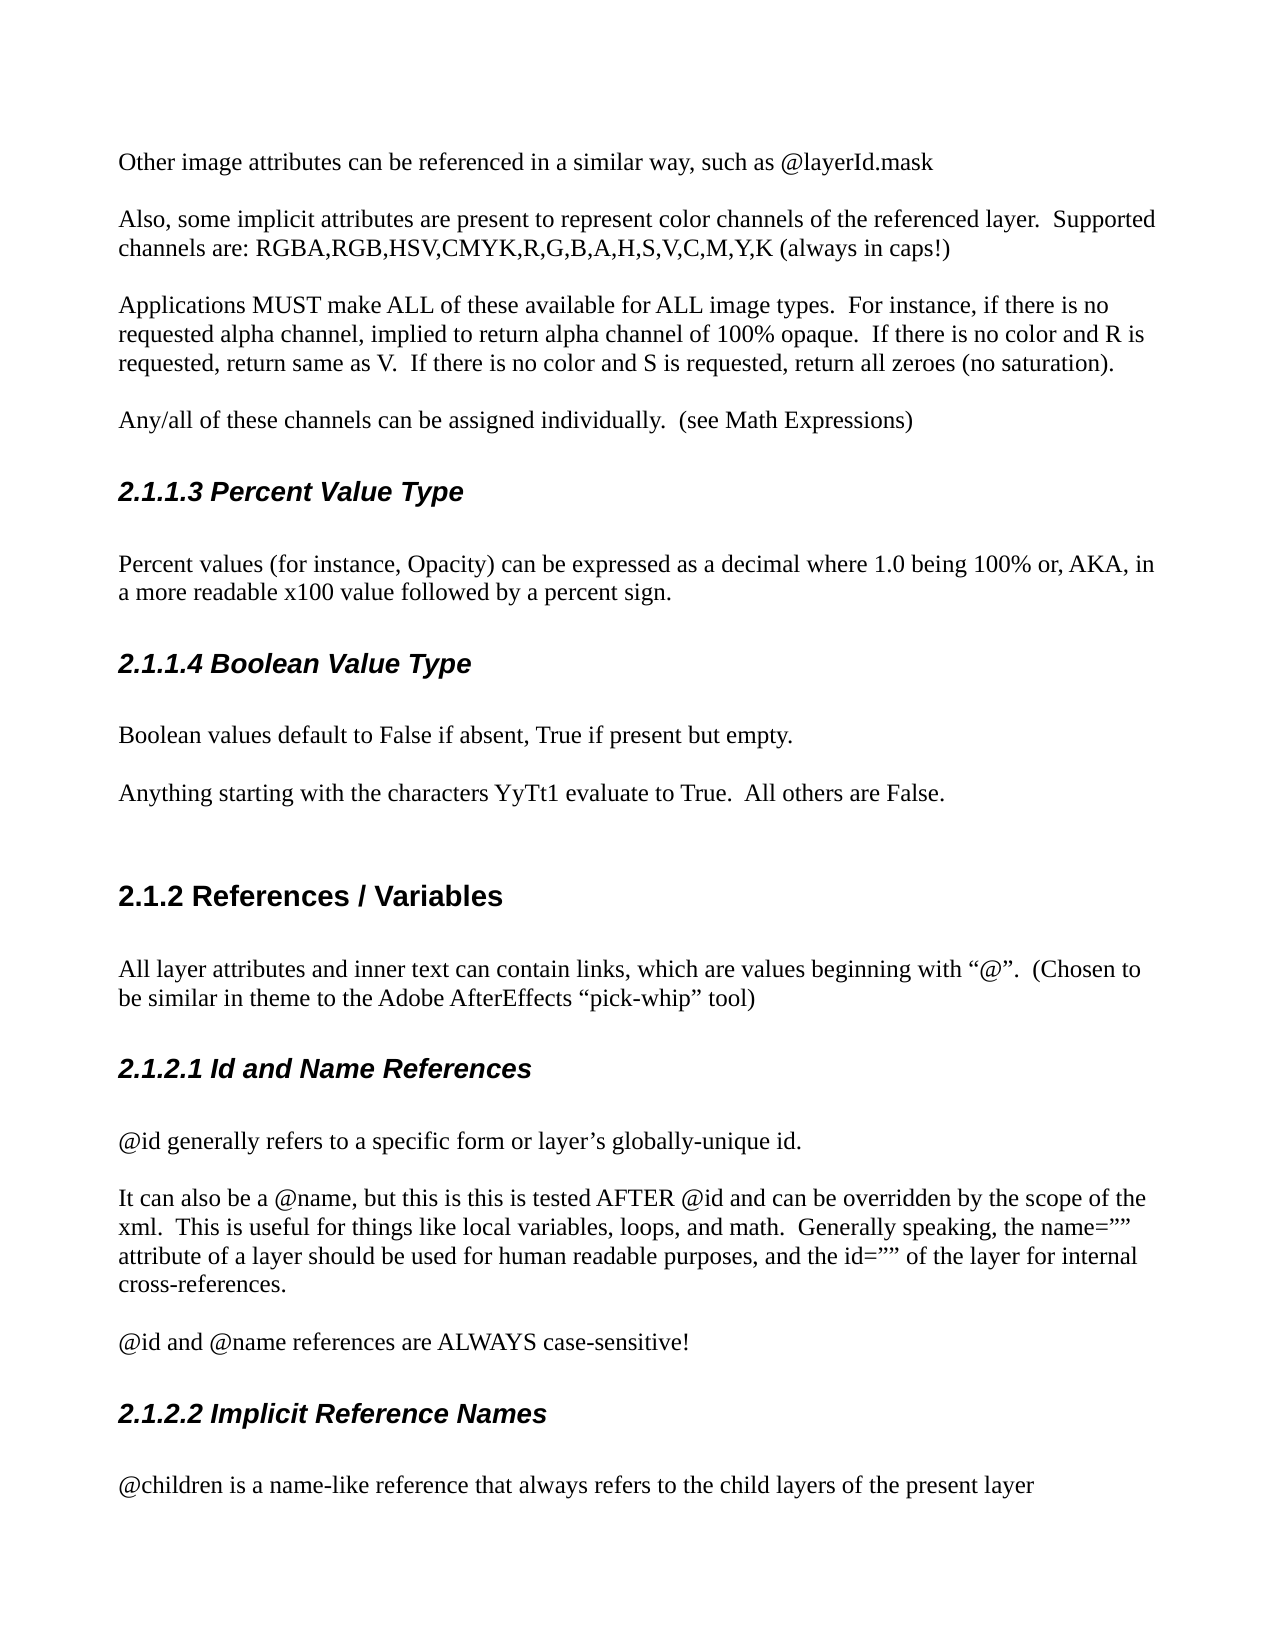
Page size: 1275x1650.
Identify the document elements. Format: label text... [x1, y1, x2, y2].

text @children is a name-like reference that always refers to the child layers of the present layer [118, 1470, 1157, 1499]
text Other image attributes can be referenced in a similar way, such as @layerId.mask [118, 147, 1157, 176]
text Anything starting with the characters YyTt1 evaluate to True. All others are False. [118, 778, 1157, 807]
text @id generally refers to a specific form or layer’s globally-unique id. [118, 1126, 1157, 1154]
text Any/all of these channels can be assigned individually. (see Math Expressions) [118, 406, 1157, 434]
text Percent values (for instance, Opacity) can be expressed as a decimal where 1.0 being 100% or, AKA, in a more readable x100 value followed by a percent sign. [118, 549, 1157, 606]
subtitle 2.1.2.1 Id and Name References [118, 1053, 1157, 1084]
subtitle 2.1.2.2 Implicit Reference Names [118, 1397, 1157, 1429]
text All layer attributes and inner text can contain links, which are values beginning with “@”. (Chosen to be similar in theme to the Adobe AfterEffects “pick-whip” tool) [118, 954, 1157, 1011]
subtitle 2.1.1.4 Boolean Value Type [118, 647, 1157, 679]
text Boolean values default to False if absent, True if present but empty. [118, 721, 1157, 749]
subtitle 2.1.2 References / Variables [118, 879, 1157, 913]
text Also, some implicit attributes are present to represent color channels of the referenced layer. Supported channels are: RGBA,RGB,HSV,CMYK,R,G,B,A,H,S,V,C,M,Y,K (always in caps!) [118, 204, 1157, 262]
subtitle 2.1.1.3 Percent Value Type [118, 476, 1157, 507]
text It can also be a @name, but this is this is tested AFTER @id and can be overridden by the scope of the xml. This is useful for things like local variables, loops, and math. Generally speaking, the name=”” attribute of a layer should be used for human readable purposes, and the id=”” of the layer for internal cross-references. [118, 1183, 1157, 1298]
text Applications MUST make ALL of these available for ALL image types. For instance, if there is no requested alpha channel, implied to return alpha channel of 100% opaque. If there is no color and R is requested, return same as V. If there is no color and S is requested, return all zeroes (no saturation). [118, 291, 1157, 377]
text @id and @name references are ALWAYS case-sensitive! [118, 1327, 1157, 1356]
